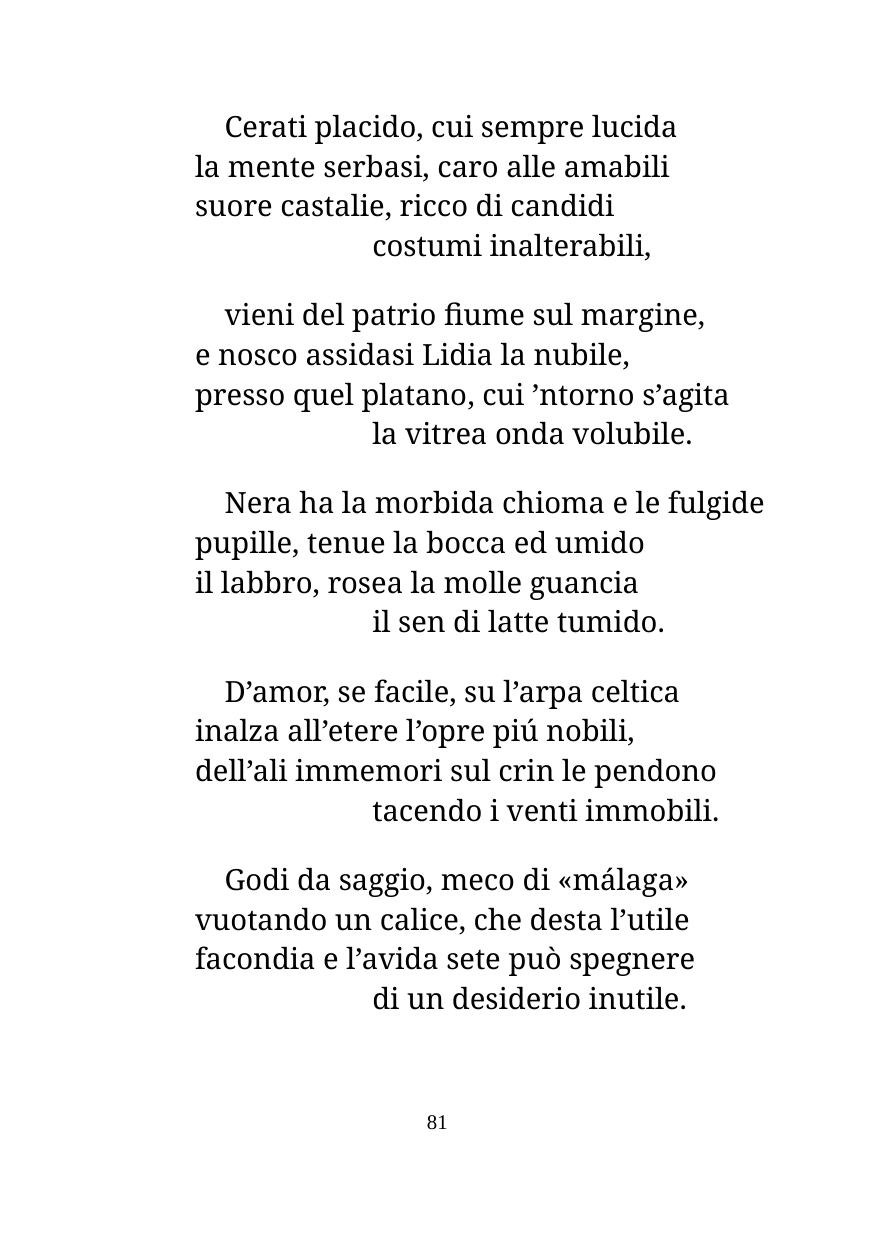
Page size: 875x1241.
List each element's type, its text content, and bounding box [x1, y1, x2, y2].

text la vitrea onda volubile. [342, 413, 768, 453]
text di un desiderio inutile. [342, 978, 768, 1018]
text Nera ha la morbida chioma e le fulgide pupille, tenue la bocca ed umido il labbro, rosea la molle guancia [195, 483, 768, 602]
text Cerati placido, cui sempre lucida la mente serbasi, caro alle amabili suore castalie, ricco di candidi [195, 106, 768, 225]
text costumi inalterabili, [342, 225, 768, 265]
text D’amor, se facile, su l’arpa celtica inalza all’etere l’opre piú nobili, dell’ali immemori sul crin le pendono [195, 671, 768, 790]
text il sen di latte tumido. [342, 602, 768, 641]
text tacendo i venti immobili. [342, 790, 768, 830]
text vieni del patrio fiume sul margine, e nosco assidasi Lidia la nubile, presso quel platano, cui ’ntorno s’agita [195, 294, 768, 413]
text Godi da saggio, meco di «málaga» vuotando un calice, che desta l’utile facondia e l’avida sete può spegnere [195, 859, 768, 978]
